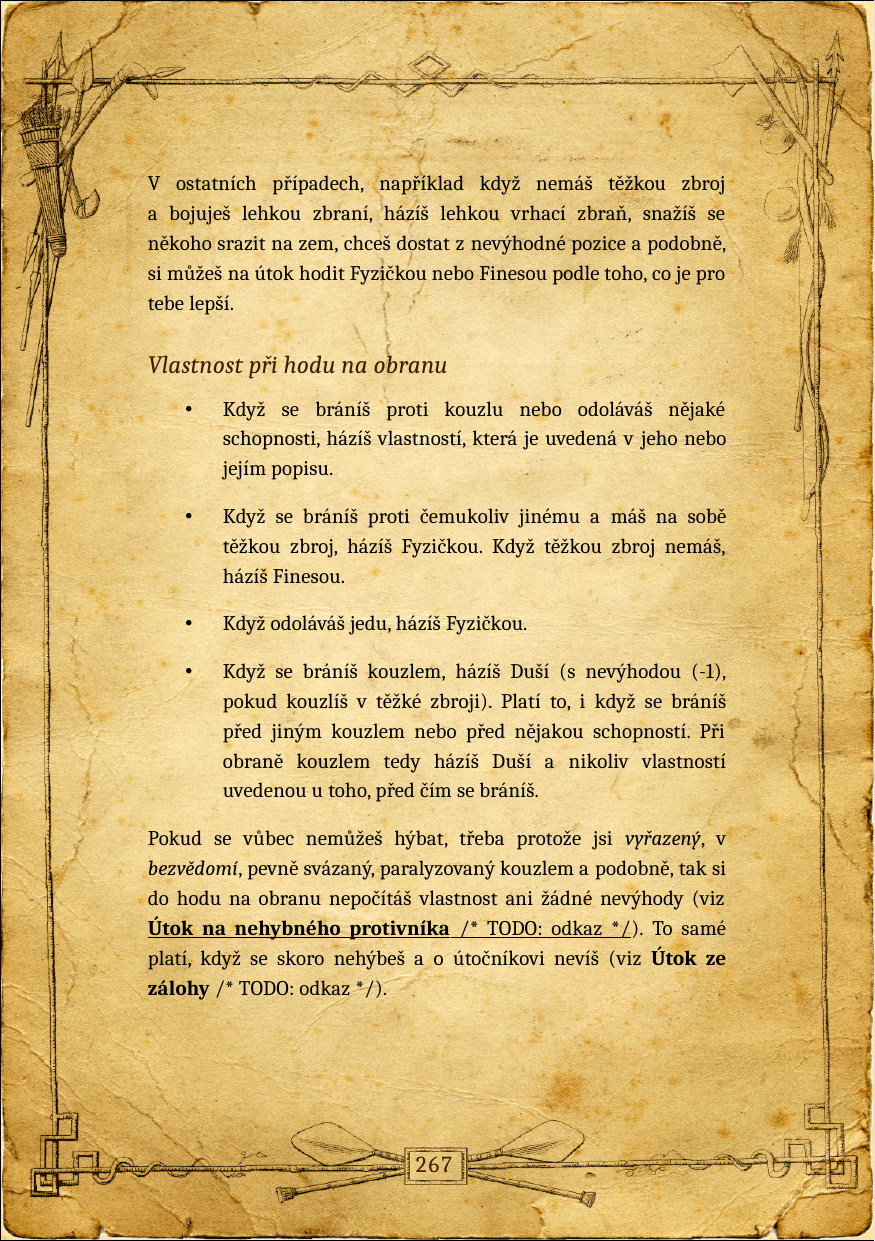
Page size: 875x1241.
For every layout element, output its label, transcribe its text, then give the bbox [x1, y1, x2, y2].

list Když se bráníš proti čemukoliv jinému a⁠ máš na sobě těžkou zbroj, házíš Fyzičkou. Když těžkou zbroj nemáš, házíš Finesou. [185, 504, 726, 588]
list Když se bráníš proti kouzlu nebo odoláváš nějaké schopnosti, házíš vlastností, která je uvedená v⁠ jeho nebo jejím popisu. [185, 397, 726, 481]
list Když se bráníš kouzlem, házíš Duší (s⁠ nevýhodou (-1), pokud kouzlíš v⁠ těžké zbroji). Platí to, i⁠ když se bráníš před jiným kouzlem nebo před nějakou schopností. Při obraně kouzlem tedy házíš Duší a⁠ nikoliv vlastností uvedenou u⁠ toho, před čím se bráníš. [185, 659, 726, 803]
subtitle Vlastnost při hodu na obranu [148, 351, 726, 379]
picture [1, 1, 874, 1240]
text Pokud se vůbec nemůžeš hýbat, třeba protože jsi vyřazený, v⁠ bezvědomí, pevně svázaný, paralyzovaný kouzlem a⁠ podobně, tak si do hodu na obranu nepočítáš vlastnost ani žádné nevýhody (viz Útok na nehybného protivníka /* TODO: odkaz */). To samé platí, když se skoro nehýbeš a⁠ o⁠ útočníkovi nevíš (viz Útok ze zálohy /* TODO: odkaz */). [148, 827, 726, 1000]
list Když odoláváš jedu, házíš Fyzičkou. [185, 612, 726, 636]
text V⁠ ostatních případech, například když nemáš těžkou zbroj a⁠ bojuješ lehkou zbraní, házíš lehkou vrhací zbraň, snažíš se někoho srazit na zem, chceš dostat z⁠ nevýhodné pozice a⁠ podobně, si můžeš na útok hodit Fyzičkou nebo Finesou podle toho, co je pro tebe lepší. [148, 172, 726, 315]
